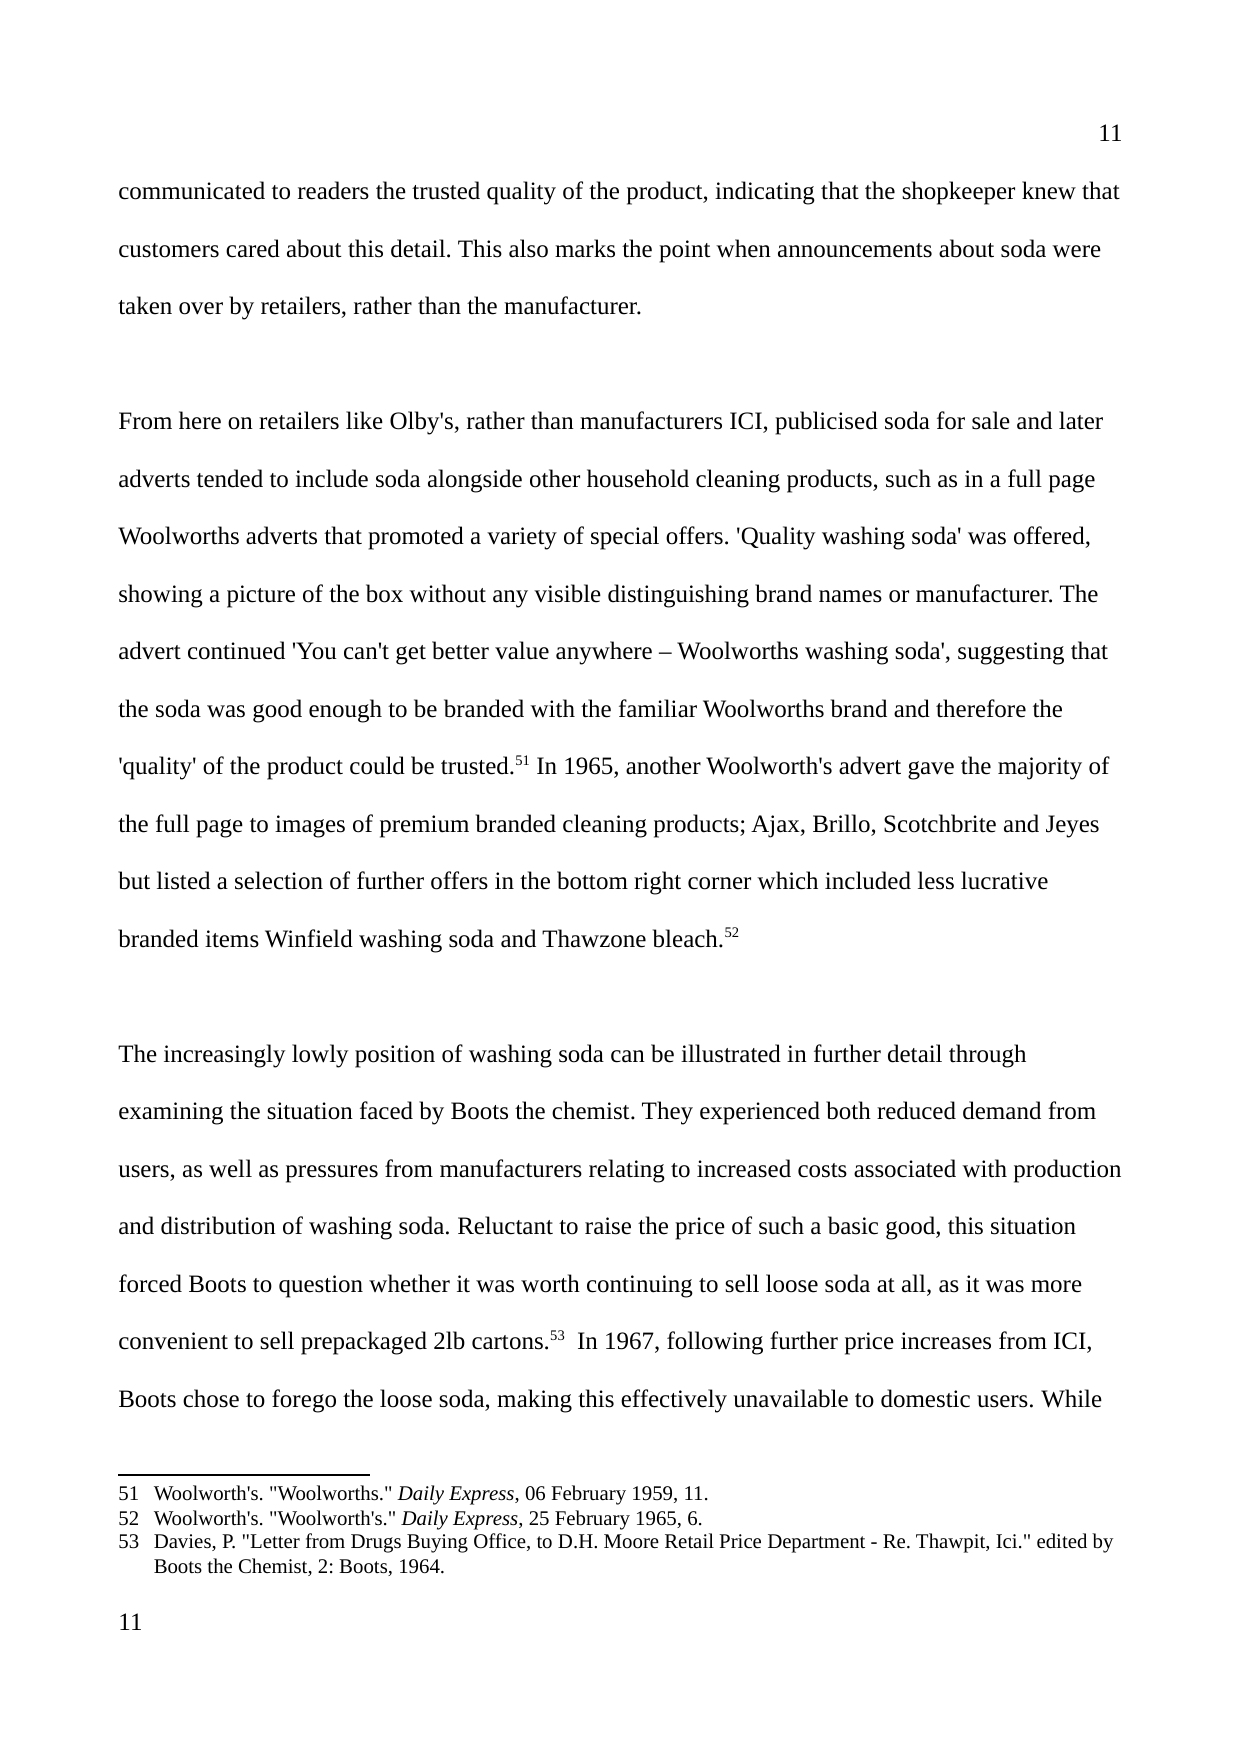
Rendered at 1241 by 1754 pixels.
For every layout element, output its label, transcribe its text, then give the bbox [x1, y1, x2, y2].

text Woolworth's. "Woolworth's." Daily Express, 25 February 1965, 6. [118, 1505, 1122, 1529]
text communicated to readers the trusted quality of the product, indicating that the shopkeeper knew that customers cared about this detail. This also marks the point when announcements about soda were taken over by retailers, rather than the manufacturer. [118, 176, 1122, 320]
text Davies, P. "Letter from Drugs Buying Office, to D.H. Moore Retail Price Department - Re. Thawpit, Ici." edited by Boots the Chemist, 2: Boots, 1964. [118, 1529, 1122, 1578]
text The increasingly lowly position of washing soda can be illustrated in further detail through examining the situation faced by Boots the chemist. They experienced both reduced demand from users, as well as pressures from manufacturers relating to increased costs associated with production and distribution of washing soda. Reluctant to raise the price of such a basic good, this situation forced Boots to question whether it was worth continuing to sell loose soda at all, as it was more convenient to sell prepackaged 2lb cartons. In 1967, following further price increases from ICI, Boots chose to forego the loose soda, making this effectively unavailable to domestic users. While [118, 1039, 1122, 1413]
text Woolworth's. "Woolworths." Daily Express, 06 February 1959, 11. [118, 1481, 1122, 1505]
text From here on retailers like Olby's, rather than manufacturers ICI, publicised soda for sale and later adverts tended to include soda alongside other household cleaning products, such as in a full page Woolworths adverts that promoted a variety of special offers. 'Quality washing soda' was offered, showing a picture of the box without any visible distinguishing brand names or manufacturer. The advert continued 'You can't get better value anywhere – Woolworths washing soda', suggesting that the soda was good enough to be branded with the familiar Woolworths brand and therefore the 'quality' of the product could be trusted. In 1965, another Woolworth's advert gave the majority of the full page to images of premium branded cleaning products; Ajax, Brillo, Scotchbrite and Jeyes but listed a selection of further offers in the bottom right corner which included less lucrative branded items Winfield washing soda and Thawzone bleach. [118, 406, 1122, 953]
